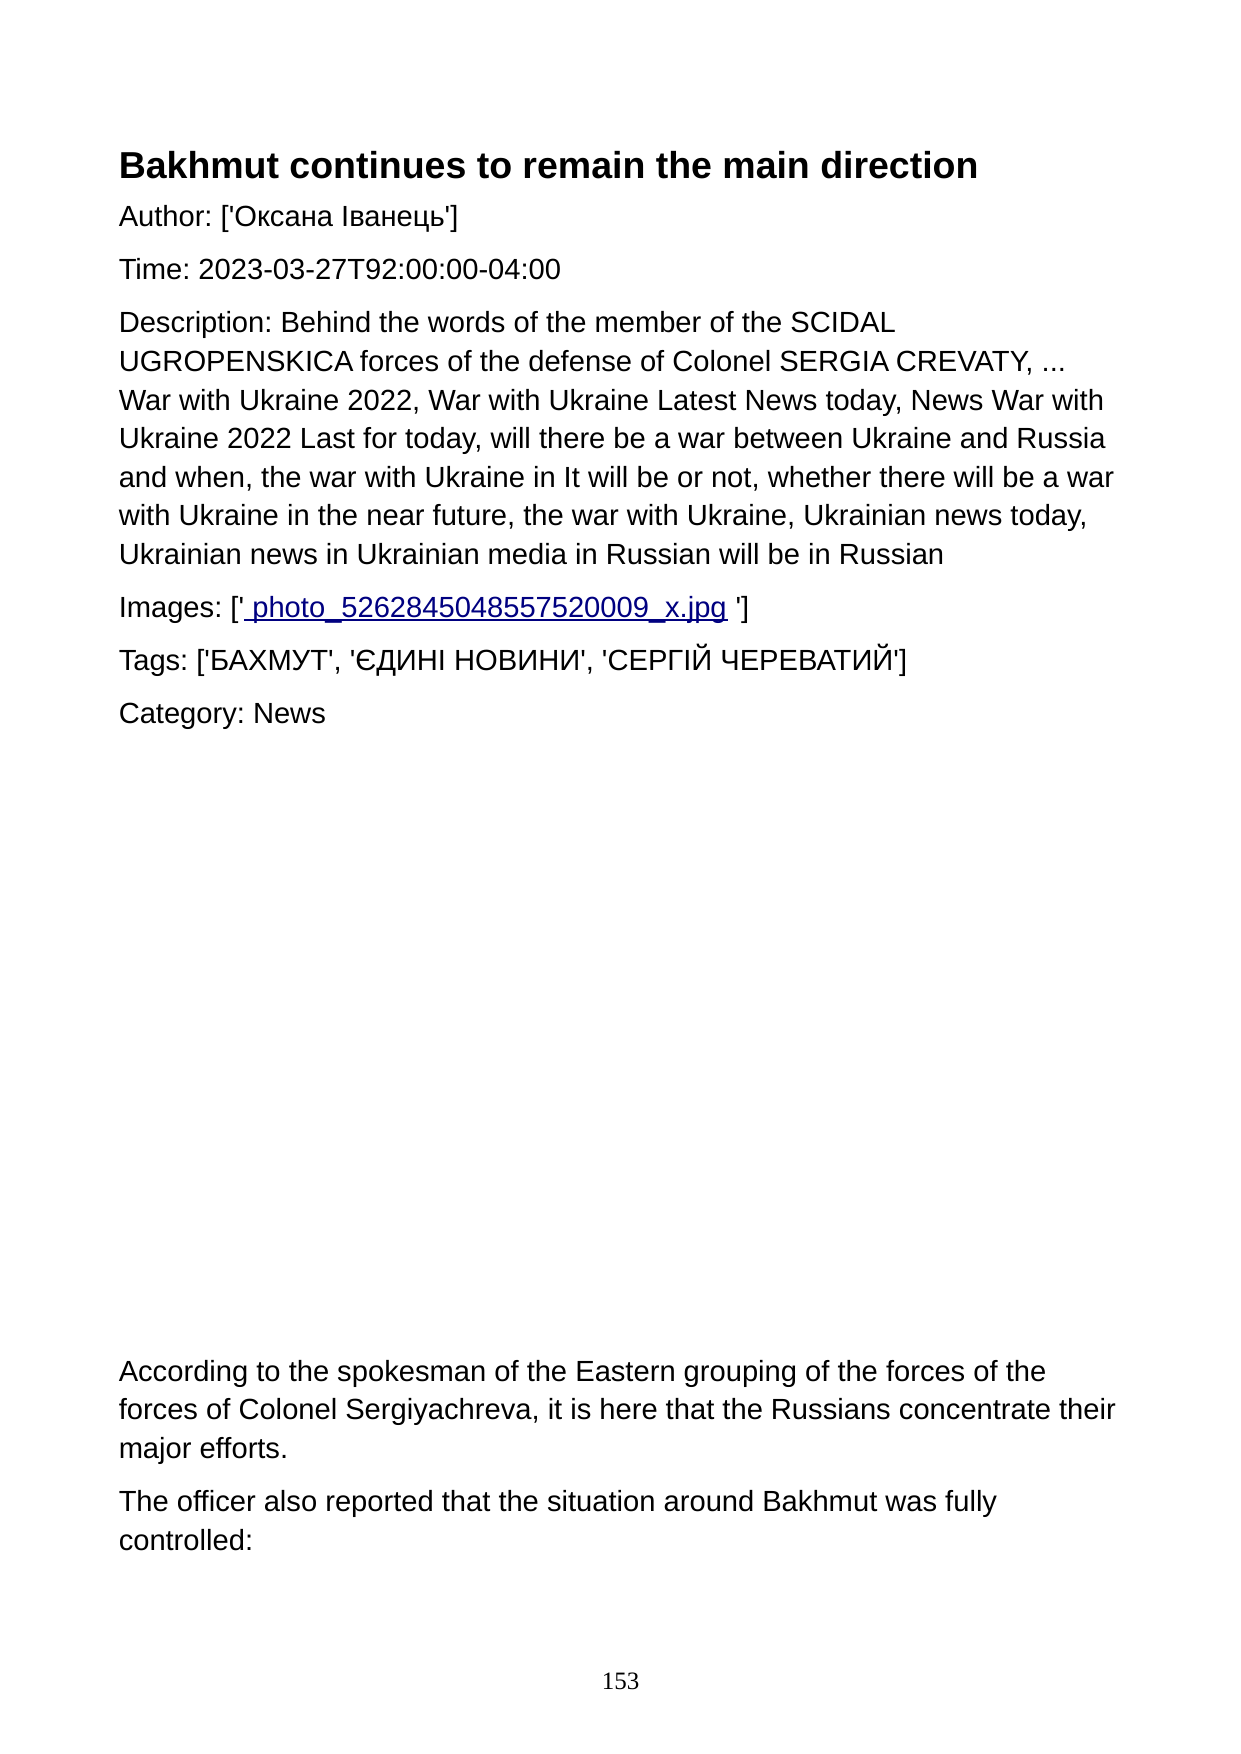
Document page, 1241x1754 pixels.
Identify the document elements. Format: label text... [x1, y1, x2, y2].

text Time: 2023-03-27T92:00:00-04:00 [118, 252, 1122, 286]
text Author: ['Оксана Іванець'] [118, 199, 1122, 233]
text The officer also reported that the situation around Bakhmut was fully controlled: [118, 1484, 1122, 1556]
subtitle Bakhmut continues to remain the main direction [118, 143, 1122, 187]
text Images: [' photo_5262845048557520009_x.jpg '] [118, 590, 1122, 623]
text Description: Behind the words of the member of the SCIDAL UGROPENSKICA forces of the defense of Colonel SERGIA CREVATY, ... War with Ukraine 2022, War with Ukraine Latest News today, News War with Ukraine 2022 Last for today, will there be a war between Ukraine and Russia and when, the war with Ukraine in It will be or not, whether there will be a war with Ukraine in the near future, the war with Ukraine, Ukrainian news today, Ukrainian news in Ukrainian media in Russian will be in Russian [118, 305, 1122, 570]
text Category: News [118, 696, 1122, 729]
text Tags: ['БАХМУТ', 'ЄДИНІ НОВИНИ', 'СЕРГІЙ ЧЕРЕВАТИЙ'] [118, 643, 1122, 676]
text According to the spokesman of the Eastern grouping of the forces of the forces of Colonel Sergiyachreva, it is here that the Russians concentrate their major efforts. [118, 749, 1122, 1464]
